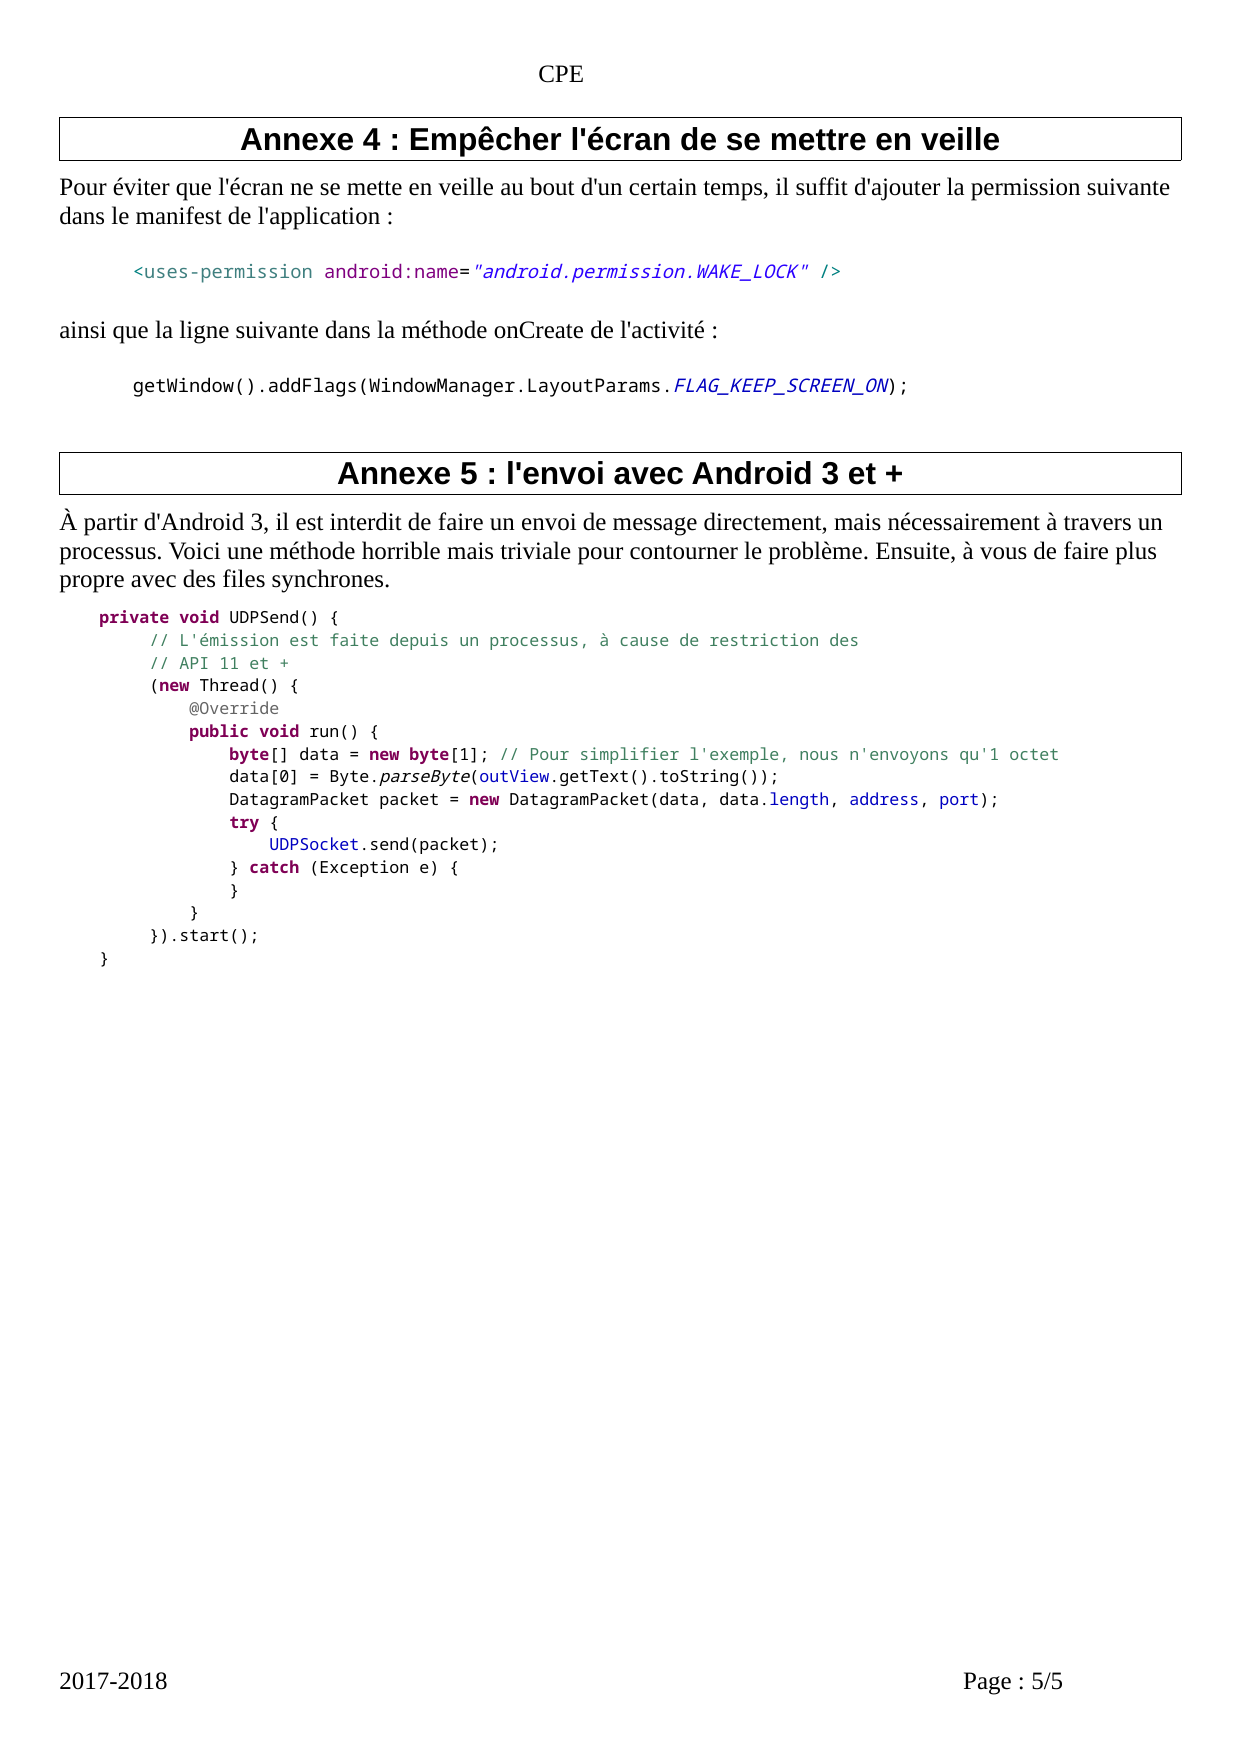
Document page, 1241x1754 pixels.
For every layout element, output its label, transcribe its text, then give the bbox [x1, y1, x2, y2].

text } [59, 878, 1181, 901]
text <uses-permission android:name="android.permission.WAKE_LOCK" /> [59, 258, 1181, 284]
text data[0] = Byte.parseByte(outView.getText().toString()); [59, 765, 1181, 787]
text À partir d'Android 3, il est interdit de faire un envoi de message directement, mais nécessairement à travers un processus. Voici une méthode horrible mais triviale pour contourner le problème. Ensuite, à vous de faire plus propre avec des files synchrones. [59, 507, 1181, 593]
text getWindow().addFlags(WindowManager.LayoutParams.FLAG_KEEP_SCREEN_ON); [59, 373, 1181, 398]
text // API 11 et + [59, 651, 1181, 674]
subtitle Annexe 4 : Empêcher l'écran de se mettre en veille [60, 118, 1181, 160]
text byte[] data = new byte[1]; // Pour simplifier l'exemple, nous n'envoyons qu'1 octet [59, 742, 1181, 765]
text }).start(); [59, 924, 1181, 946]
text Pour éviter que l'écran ne se mette en veille au bout d'un certain temps, il suffit d'ajouter la permission suivante dans le manifest de l'application : [59, 172, 1181, 230]
text public void run() { [59, 719, 1181, 742]
text DatagramPacket packet = new DatagramPacket(data, data.length, address, port); [59, 787, 1181, 810]
text (new Thread() { [59, 674, 1181, 697]
text private void UDPSend() { [59, 606, 1181, 628]
text @Override [59, 697, 1181, 719]
text ainsi que la ligne suivante dans la méthode onCreate de l'activité : [59, 315, 1181, 344]
text try { [59, 810, 1181, 833]
text // L'émission est faite depuis un processus, à cause de restriction des [59, 628, 1181, 651]
subtitle Annexe 5 : l'envoi avec Android 3 et + [60, 453, 1181, 494]
text } [59, 901, 1181, 924]
text UDPSocket.send(packet); [59, 833, 1181, 856]
text } [59, 946, 1181, 969]
text } catch (Exception e) { [59, 856, 1181, 878]
